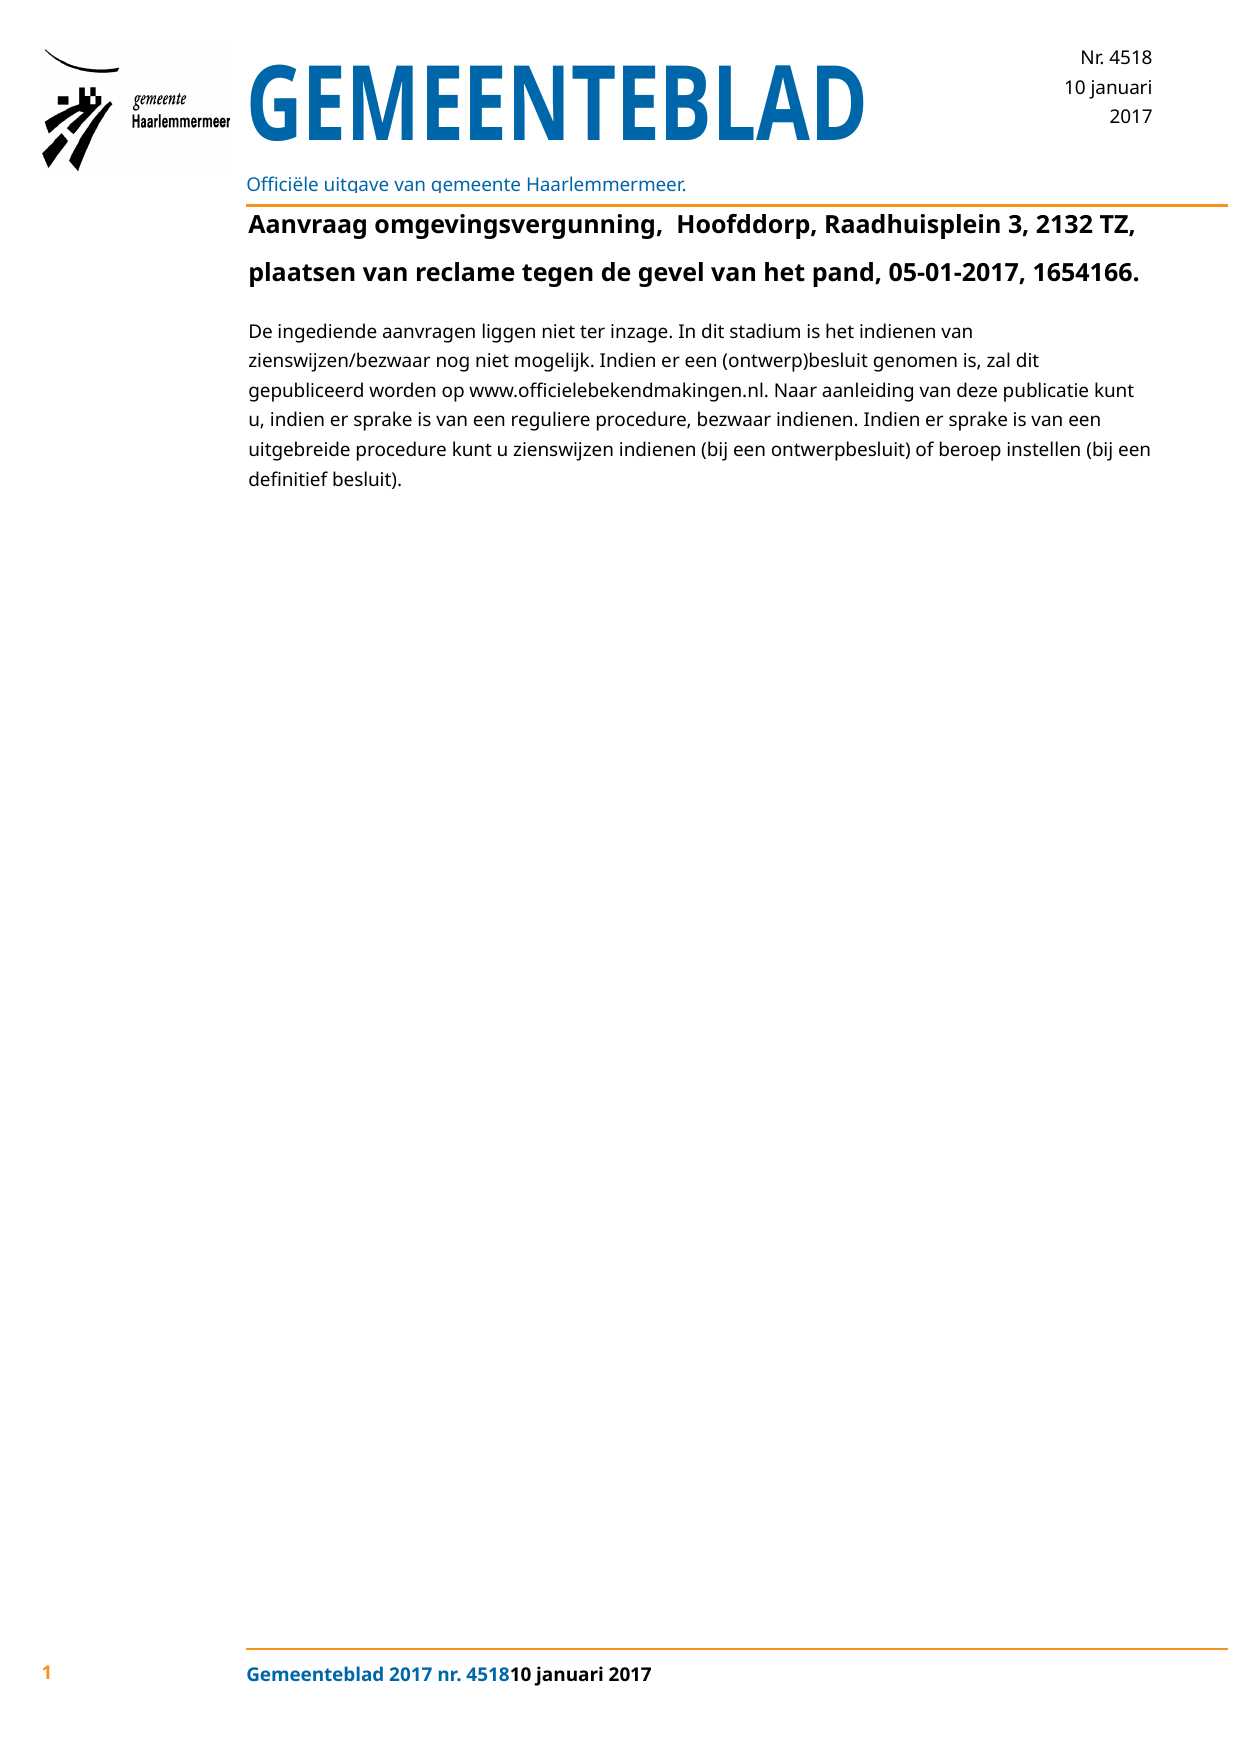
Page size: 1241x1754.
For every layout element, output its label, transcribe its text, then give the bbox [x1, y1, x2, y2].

picture [41, 47, 231, 172]
text De ingediende aanvragen liggen niet ter inzage. In dit stadium is het indienen van zienswijzen/bezwaar nog niet mogelijk. Indien er een (ontwerp)besluit genomen is, zal dit gepubliceerd worden op www.officielebekendmakingen.nl. Naar aanleiding van deze publicatie kunt u, indien er sprake is van een reguliere procedure, bezwaar indienen. Indien er sprake is van een uitgebreide procedure kunt u zienswijzen indienen (bij een ontwerpbesluit) of beroep instellen (bij een definitief besluit). [248, 318, 1152, 492]
text Aanvraag omgevingsvergunning, Hoofddorp, Raadhuisplein 3, 2132 TZ, plaatsen van reclame tegen de gevel van het pand, 05-01-2017, 1654166. [248, 207, 1152, 288]
